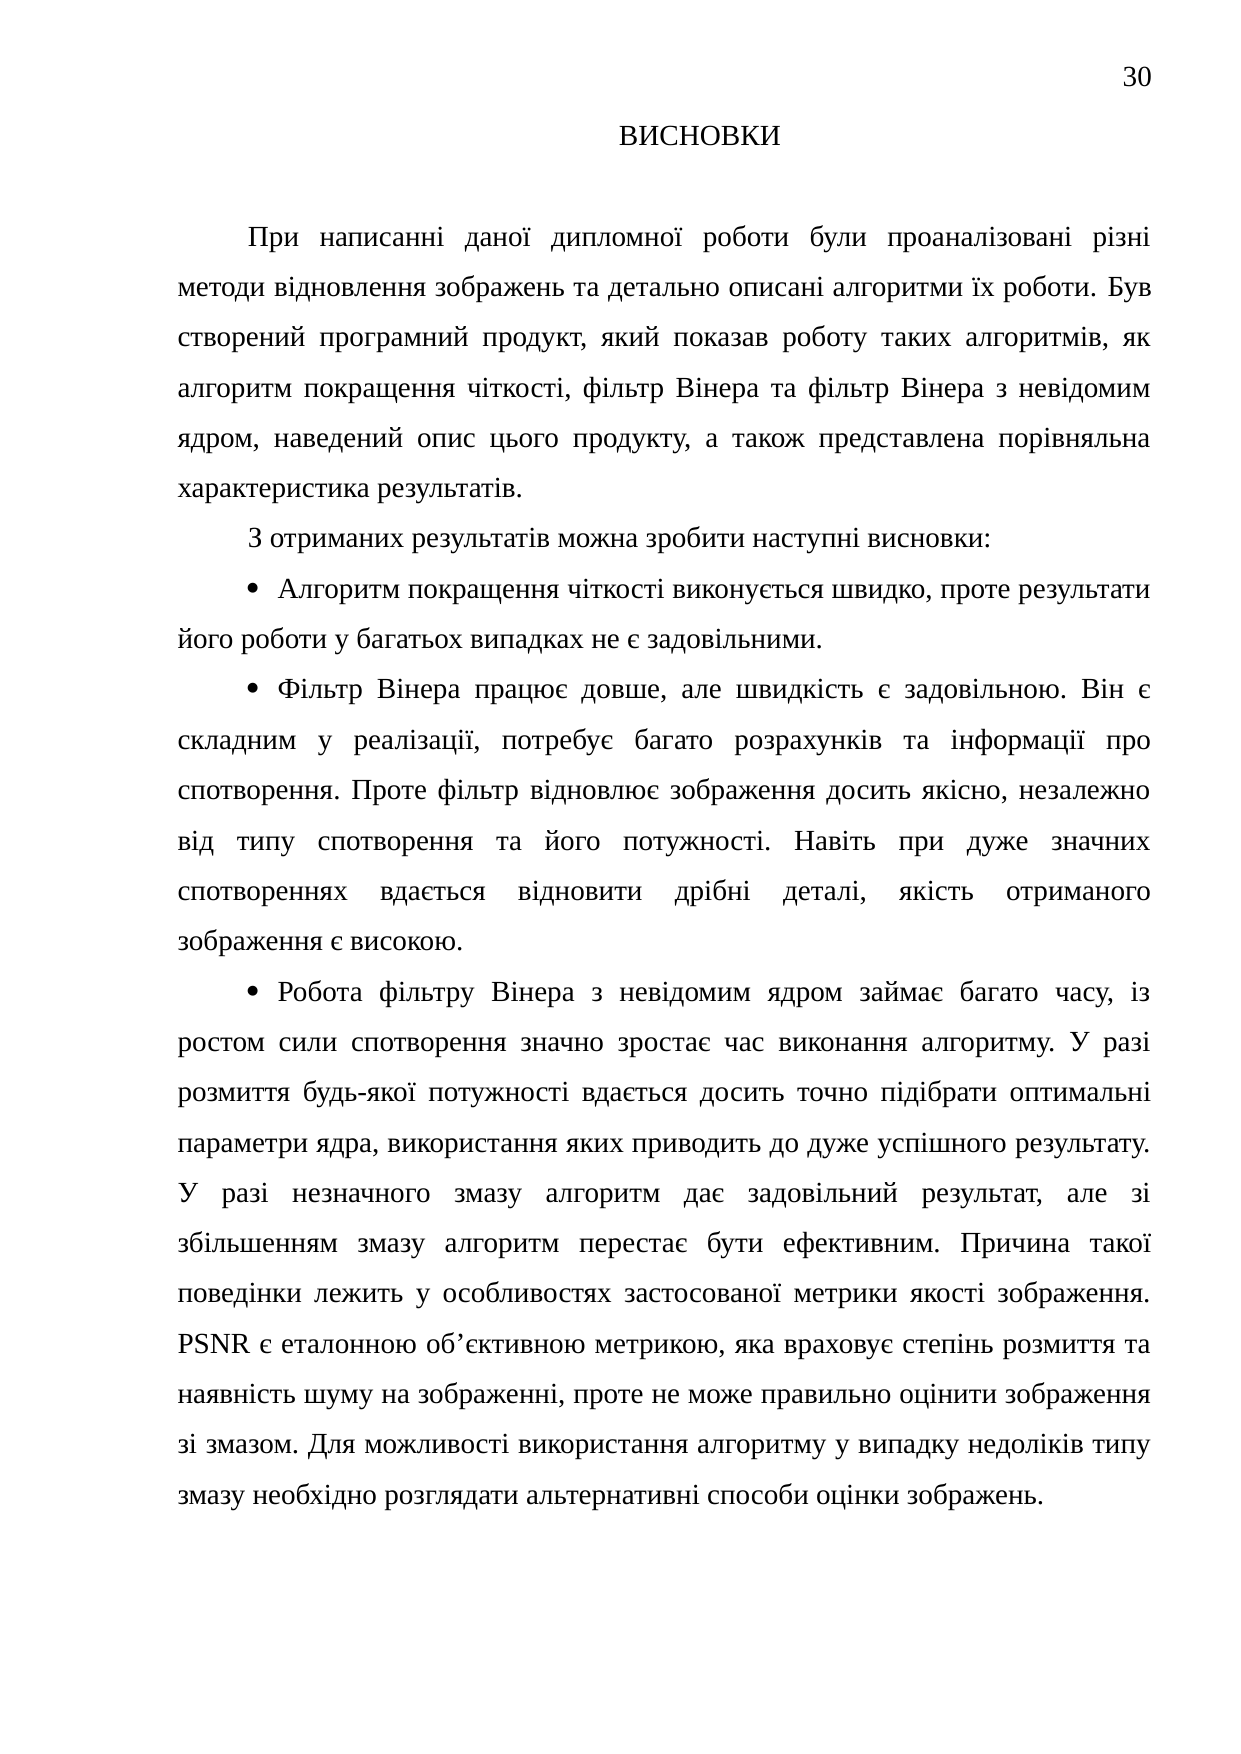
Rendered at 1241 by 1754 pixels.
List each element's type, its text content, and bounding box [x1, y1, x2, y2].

text При написанні даної дипломної роботи були проаналізовані різні методи відновлення зображень та детально описані алгоритми їх роботи. Був створений програмний продукт, який показав роботу таких алгоритмів, як алгоритм покращення чіткості, фільтр Вінера та фільтр Вінера з невідомим ядром, наведений опис цього продукту, а також представлена порівняльна характеристика результатів. [177, 219, 1152, 504]
list Алгоритм покращення чіткості виконується швидко, проте результати його роботи у багатьох випадках не є задовільними. [177, 571, 1152, 655]
text З отриманих результатів можна зробити наступні висновки: [177, 521, 1152, 554]
text ВИСНОВКИ [198, 118, 1152, 152]
list Робота фільтру Вінера з невідомим ядром займає багато часу, із ростом сили спотворення значно зростає час виконання алгоритму. У разі розмиття будь-якої потужності вдається досить точно підібрати оптимальні параметри ядра, використання яких приводить до дуже успішного результату. У разі незначного змазу алгоритм дає задовільний результат, але зі збільшенням змазу алгоритм перестає бути ефективним. Причина такої поведінки лежить у особливостях застосованої метрики якості зображення. PSNR є еталонною об’єктивною метрикою, яка враховує степінь розмиття та наявність шуму на зображенні, проте не може правильно оцінити зображення зі змазом. Для можливості використання алгоритму у випадку недоліків типу змазу необхідно розглядати альтернативні способи оцінки зображень. [177, 974, 1152, 1510]
list Фільтр Вінера працює довше, але швидкість є задовільною. Він є складним у реалізації, потребує багато розрахунків та інформації про спотворення. Проте фільтр відновлює зображення досить якісно, незалежно від типу спотворення та його потужності. Навіть при дуже значних спотвореннях вдається відновити дрібні деталі, якість отриманого зображення є високою. [177, 672, 1152, 957]
